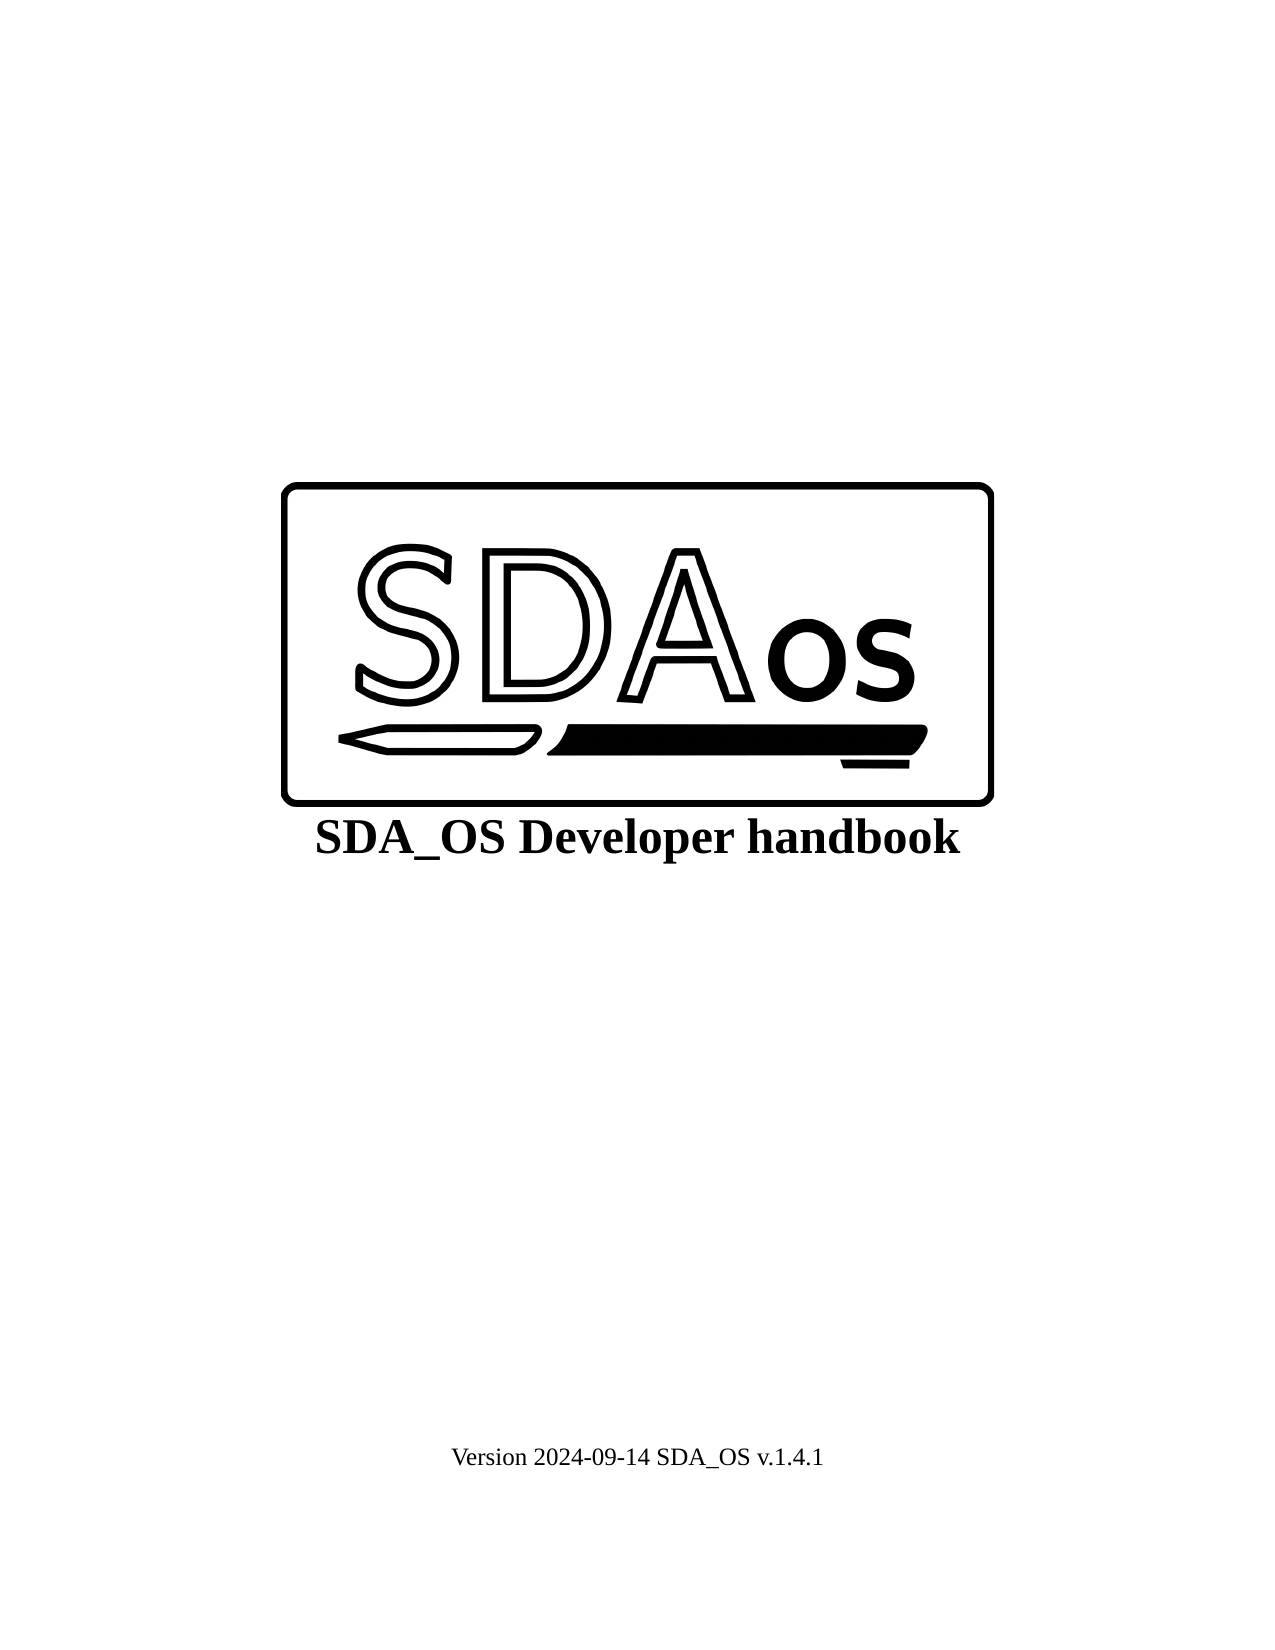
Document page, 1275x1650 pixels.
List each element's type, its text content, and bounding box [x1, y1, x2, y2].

subtitle SDA_OS Developer handbook [118, 807, 1157, 864]
subtitle Version 2024-09-14 SDA_OS v.1.4.1 [118, 1442, 1157, 1471]
picture [281, 482, 995, 807]
